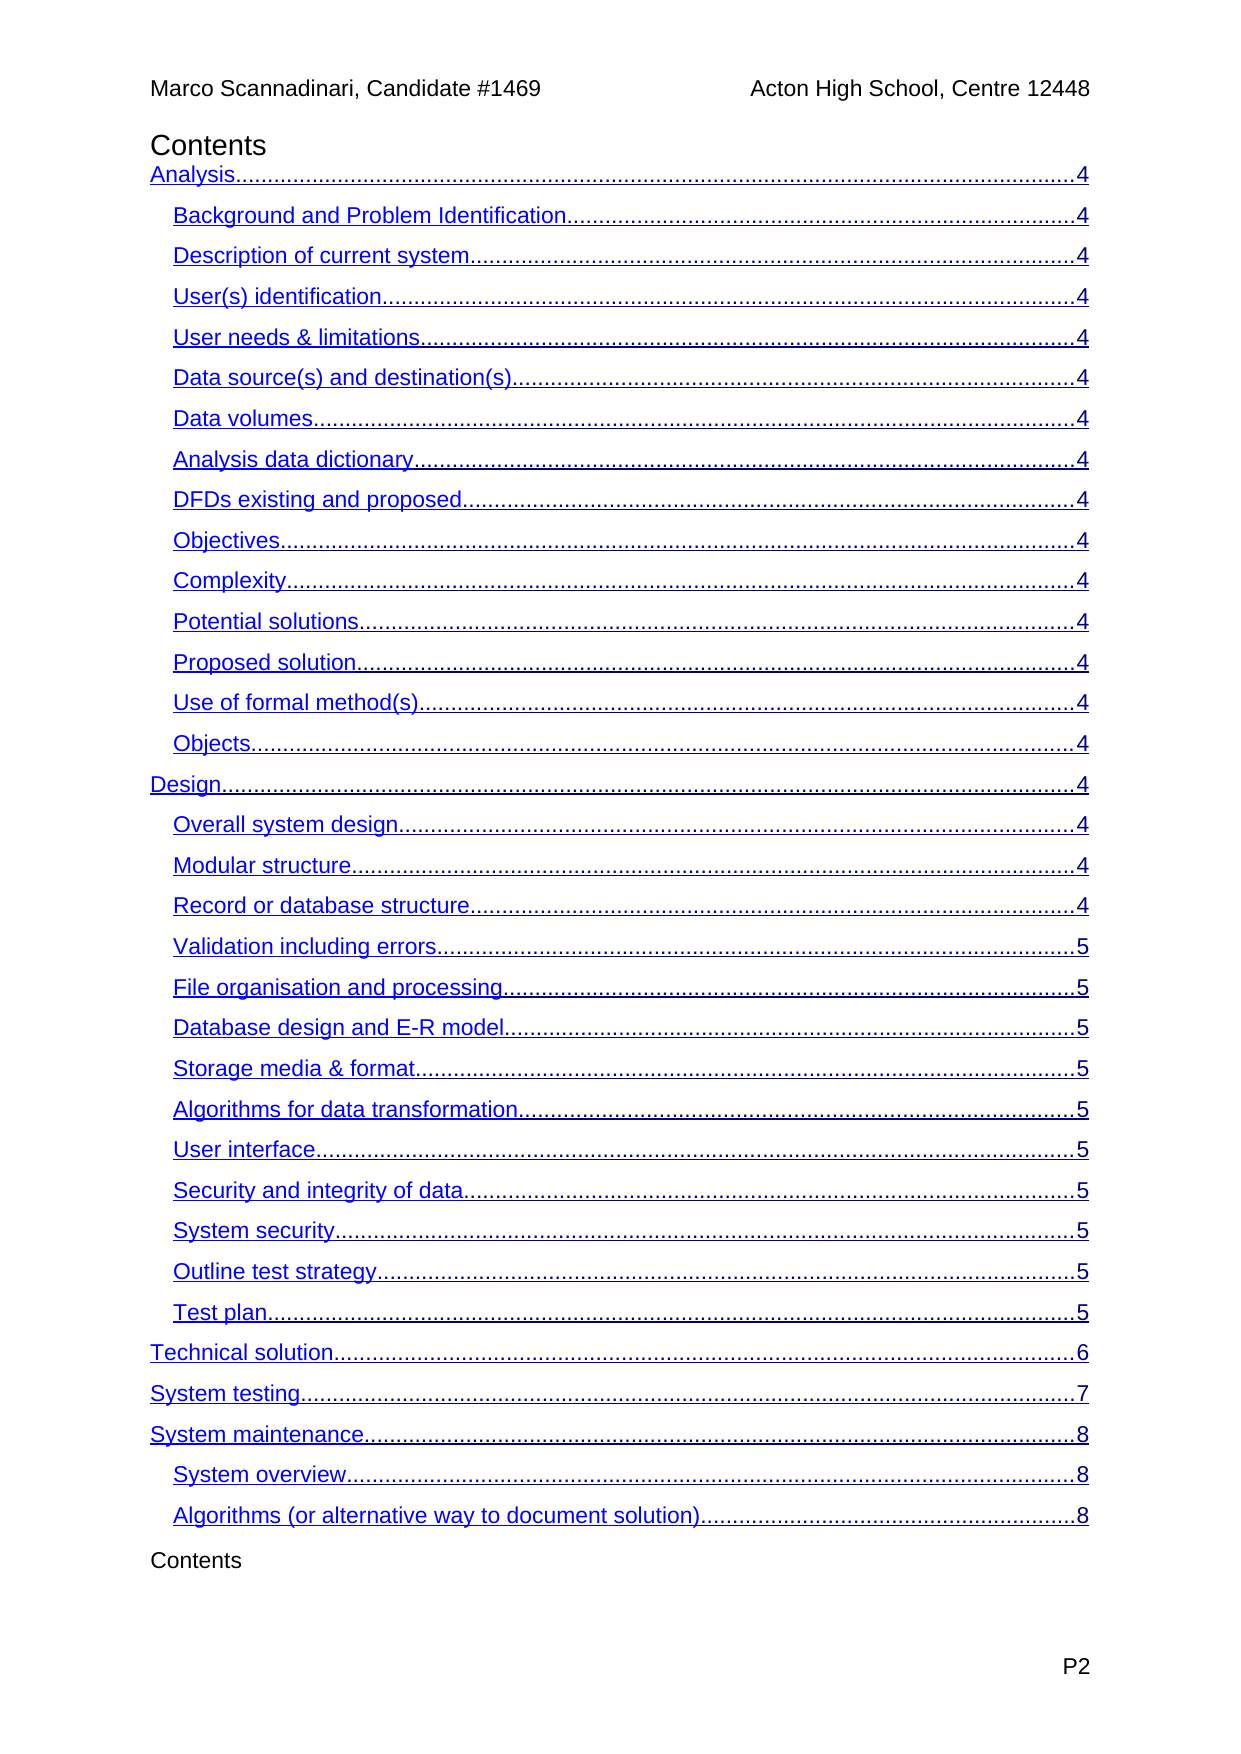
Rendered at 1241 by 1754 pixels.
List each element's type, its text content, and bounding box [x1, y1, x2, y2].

text Contents [150, 128, 1090, 161]
text Database design and E-R model 5 [173, 1014, 1090, 1041]
text Storage media & format 5 [173, 1055, 1090, 1081]
text Record or database structure 4 [173, 892, 1090, 919]
text Data volumes 4 [173, 405, 1090, 431]
text Validation including errors 5 [173, 933, 1090, 959]
text System maintenance 8 [150, 1421, 1090, 1447]
text Outline test strategy 5 [173, 1258, 1090, 1284]
text User needs & limitations 4 [173, 324, 1090, 350]
text Test plan 5 [173, 1299, 1090, 1325]
text Modular structure 4 [173, 852, 1090, 878]
text Potential solutions 4 [173, 608, 1090, 634]
text System testing 7 [150, 1380, 1090, 1406]
text Design 4 [150, 771, 1090, 797]
text Proposed solution 4 [173, 649, 1090, 675]
text Analysis data dictionary 4 [173, 446, 1090, 472]
text Objectives 4 [173, 527, 1090, 553]
text Use of formal method(s) 4 [173, 689, 1090, 716]
text Algorithms for data transformation 5 [173, 1096, 1090, 1122]
text Overall system design 4 [173, 811, 1090, 838]
text Description of current system 4 [173, 242, 1090, 269]
text System overview 8 [173, 1461, 1090, 1488]
text Data source(s) and destination(s) 4 [173, 364, 1090, 391]
text Security and integrity of data 5 [173, 1177, 1090, 1203]
text Objects 4 [173, 730, 1090, 756]
text System security 5 [173, 1217, 1090, 1244]
text User(s) identification 4 [173, 283, 1090, 309]
text Technical solution 6 [150, 1339, 1090, 1366]
text User interface 5 [173, 1136, 1090, 1163]
text DFDs existing and proposed 4 [173, 486, 1090, 513]
text Complexity 4 [173, 567, 1090, 594]
text Analysis 4 [150, 161, 1090, 188]
text Algorithms (or alternative way to document solution) 8 [173, 1502, 1090, 1528]
text File organisation and processing 5 [173, 974, 1090, 1000]
text Background and Problem Identification 4 [173, 202, 1090, 228]
